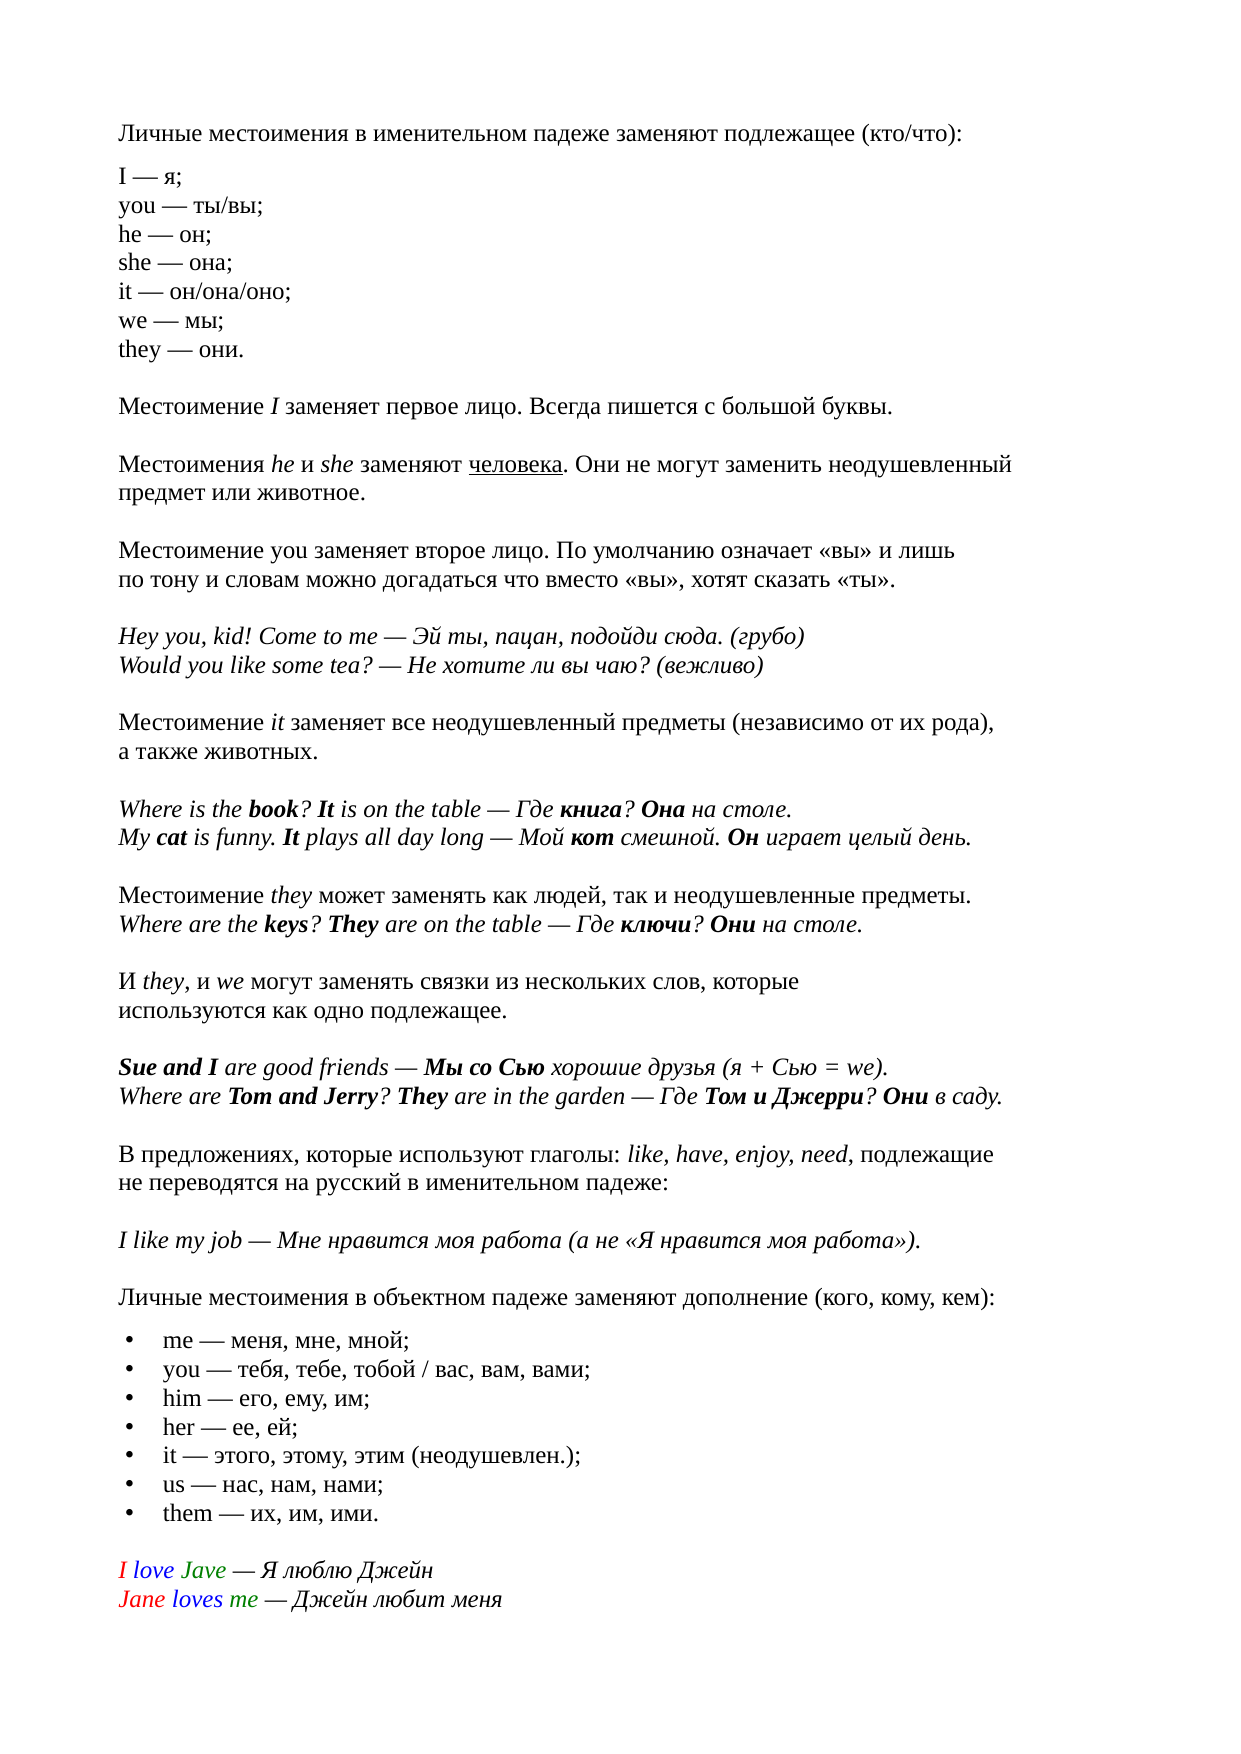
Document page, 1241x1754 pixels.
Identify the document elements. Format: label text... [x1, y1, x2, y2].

text you — ты/вы; [118, 190, 1122, 219]
text Местоимение they может заменять как людей, так и неодушевленные предметы. [118, 880, 1122, 909]
text Местоимение I заменяет первое лицо. Всегда пишется с большой буквы. [118, 391, 1122, 420]
text Местоимения he и she заменяют человека. Они не могут заменить неодушевленный [118, 449, 1122, 477]
list her — ее, ей; [125, 1412, 1122, 1441]
list me — меня, мне, мной; [125, 1326, 1122, 1354]
text по тону и словам можно догадаться что вместо «вы», хотят сказать «ты». [118, 564, 1122, 592]
text Личные местоимения в именительном падеже заменяют подлежащее (кто/что): [118, 118, 1122, 147]
text she — она; [118, 247, 1122, 276]
text Sue and I are good friends — Мы со Сью хорошие друзья (я + Сью = we). [118, 1052, 1122, 1081]
text Would you like some tea? — Не хотите ли вы чаю? (вежливо) [118, 650, 1122, 679]
list it — этого, этому, этим (неодушевлен.); [125, 1441, 1122, 1469]
text Hey you, kid! Come to me — Эй ты, пацан, подойди сюда. (грубо) [118, 621, 1122, 650]
text Местоимение you заменяет второе лицо. По умолчанию означает «вы» и лишь [118, 535, 1122, 564]
text а также животных. [118, 736, 1122, 765]
text Where are the keys? They are on the table — Где ключи? Они на столе. [118, 909, 1122, 937]
text В предложениях, которые используют глаголы: like, have, enjoy, need, подлежащие [118, 1139, 1122, 1167]
list us — нас, нам, нами; [125, 1469, 1122, 1498]
text they — они. [118, 334, 1122, 362]
text используются как одно подлежащее. [118, 995, 1122, 1024]
list you — тебя, тебе, тобой / вас, вам, вами; [125, 1354, 1122, 1383]
list him — его, ему, им; [125, 1383, 1122, 1412]
text it — он/она/оно; [118, 276, 1122, 305]
text I love Jave — Я люблю Джейн [118, 1556, 1122, 1584]
text we — мы; [118, 305, 1122, 334]
text Личные местоимения в объектном падеже заменяют дополнение (кого, кому, кем): [118, 1282, 1122, 1311]
text I — я; [118, 161, 1122, 190]
text I like my job — Мне нравится моя работа (а не «Я нравится моя работа»). [118, 1225, 1122, 1254]
text не переводятся на русский в именительном падеже: [118, 1167, 1122, 1196]
text Jane loves me — Джейн любит меня [118, 1584, 1122, 1613]
text И they, и we могут заменять связки из нескольких слов, которые [118, 966, 1122, 995]
text My cat is funny. It plays all day long — Мой кот смешной. Он играет целый день. [118, 822, 1122, 851]
text Where are Tom and Jerry? They are in the garden — Где Том и Джерри? Они в саду. [118, 1081, 1122, 1110]
list them — их, им, ими. [125, 1498, 1122, 1527]
text Where is the book? It is on the table — Где книга? Она на столе. [118, 794, 1122, 822]
text he — он; [118, 219, 1122, 247]
text Местоимение it заменяет все неодушевленный предметы (независимо от их рода), [118, 707, 1122, 736]
text предмет или животное. [118, 477, 1122, 506]
